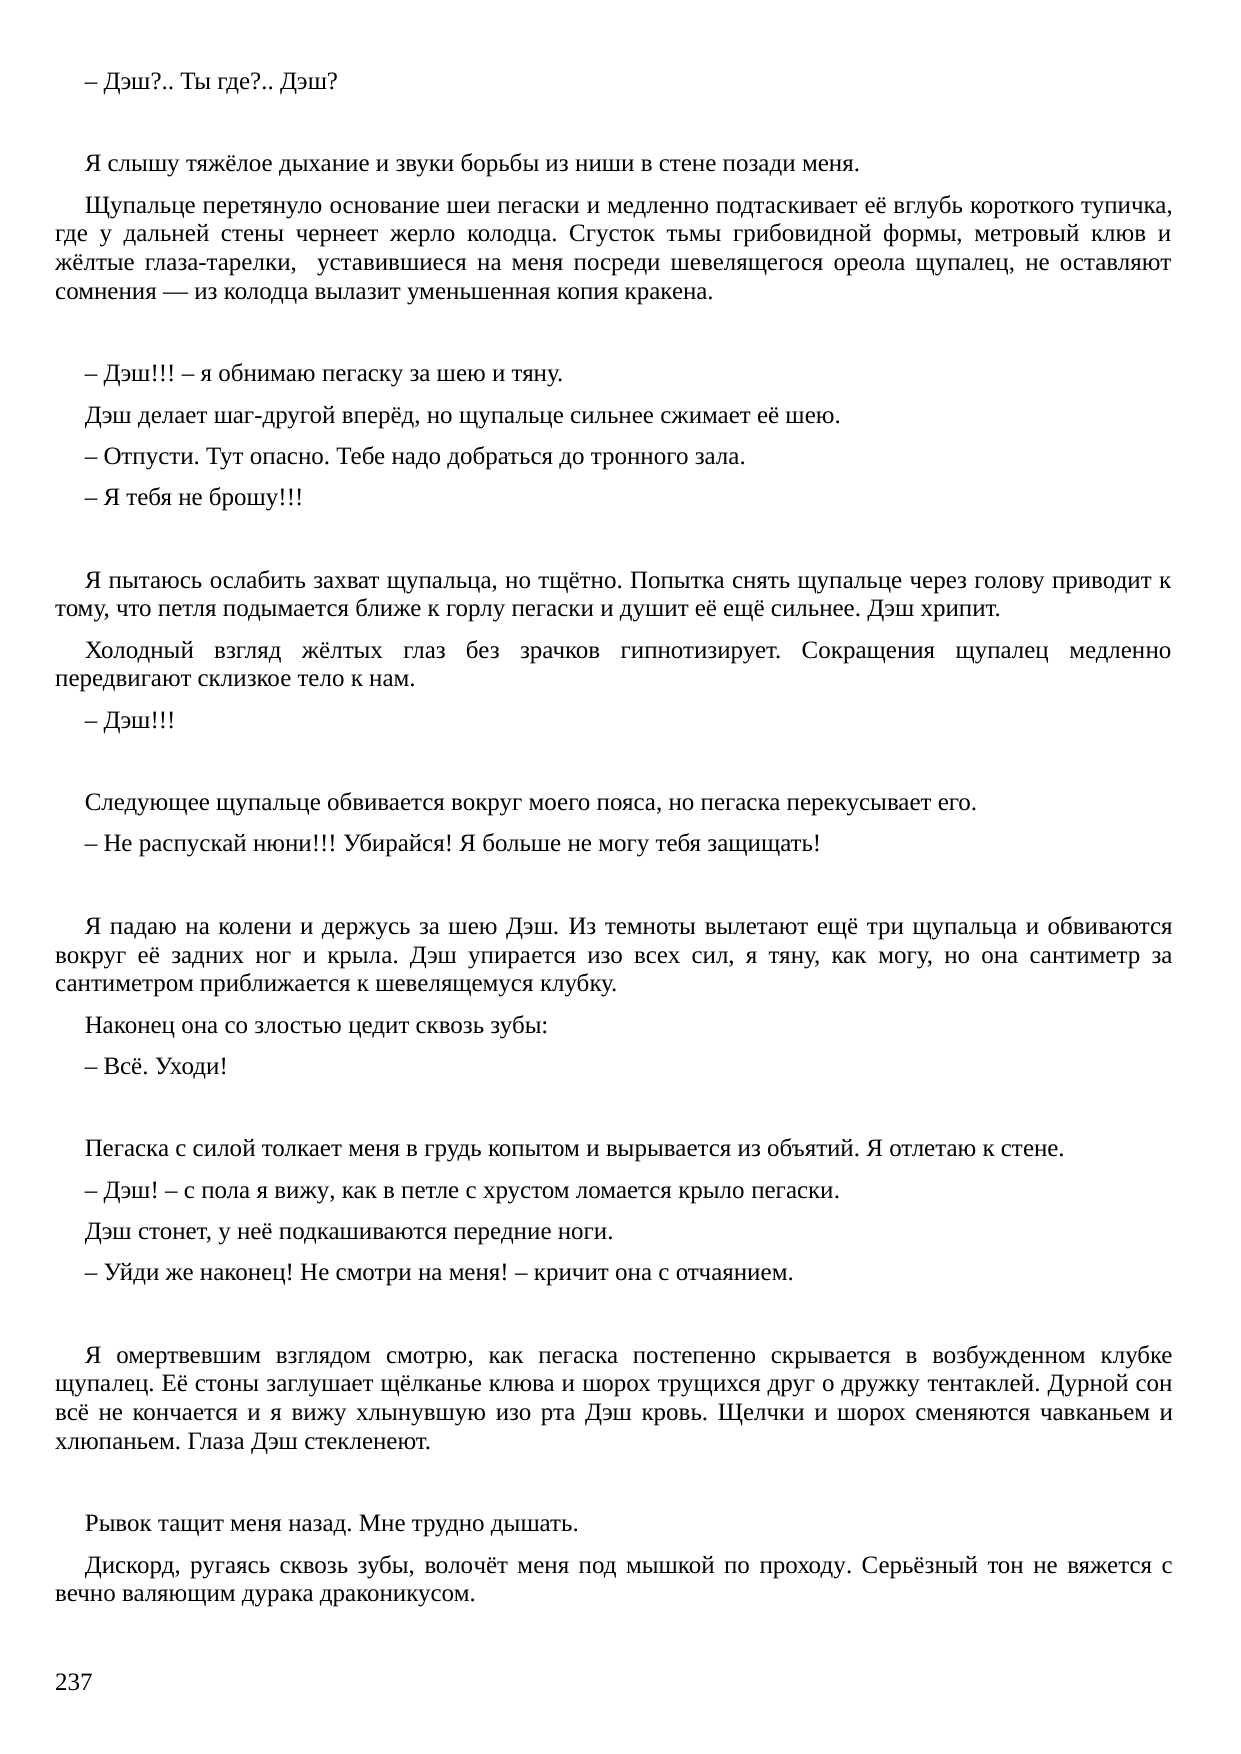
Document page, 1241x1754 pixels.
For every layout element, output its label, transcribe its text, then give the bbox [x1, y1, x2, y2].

text Я слышу тяжёлое дыхание и звуки борьбы из ниши в стене позади меня. [55, 148, 1173, 177]
text Щупальце перетянуло основание шеи пегаски и медленно подтаскивает её вглубь короткого тупичка, где у дальней стены чернеет жерло колодца. Сгусток тьмы грибовидной формы, метровый клюв и жёлтые глаза-тарелки, уставившиеся на меня посреди шевелящегося ореола щупалец, не оставляют сомнения — из колодца вылазит уменьшенная копия кракена. [55, 190, 1173, 305]
text – Отпусти. Тут опасно. Тебе надо добраться до тронного зала. [55, 441, 1173, 470]
text – Не распускай нюни!!! Убирайся! Я больше не могу тебя защищать! [55, 828, 1173, 857]
text Я падаю на колени и держусь за шею Дэш. Из темноты вылетают ещё три щупальца и обвиваются вокруг её задних ног и крыла. Дэш упирается изо всех сил, я тяну, как могу, но она сантиметр за сантиметром приближается к шевелящемуся клубку. [55, 911, 1173, 997]
text – Дэш?.. Ты где?.. Дэш? [55, 66, 1173, 95]
text Холодный взгляд жёлтых глаз без зрачков гипнотизирует. Сокращения щупалец медленно передвигают склизкое тело к нам. [55, 635, 1173, 692]
text Я пытаюсь ослабить захват щупальца, но тщётно. Попытка снять щупальце через голову приводит к тому, что петля подымается ближе к горлу пегаски и душит её ещё сильнее. Дэш хрипит. [55, 565, 1173, 622]
text Пегаска с силой толкает меня в грудь копытом и вырывается из объятий. Я отлетаю к стене. [55, 1133, 1173, 1162]
text – Я тебя не брошу!!! [55, 482, 1173, 511]
text Дискорд, ругаясь сквозь зубы, волочёт меня под мышкой по проходу. Серьёзный тон не вяжется с вечно валяющим дурака драконикусом. [55, 1550, 1173, 1607]
text Наконец она со злостью цедит сквозь зубы: [55, 1010, 1173, 1038]
text Следующее щупальце обвивается вокруг моего пояса, но пегаска перекусывает его. [55, 787, 1173, 816]
text – Дэш!!! – я обнимаю пегаску за шею и тяну. [55, 358, 1173, 387]
text Рывок тащит меня назад. Мне трудно дышать. [55, 1508, 1173, 1537]
text – Уйди же наконец! Не смотри на меня! – кричит она с отчаянием. [55, 1257, 1173, 1286]
text Дэш стонет, у неё подкашиваются передние ноги. [55, 1216, 1173, 1245]
text – Всё. Уходи! [55, 1051, 1173, 1080]
text Дэш делает шаг-другой вперёд, но щупальце сильнее сжимает её шею. [55, 400, 1173, 428]
text – Дэш!!! [55, 705, 1173, 733]
text Я омертвевшим взглядом смотрю, как пегаска постепенно скрывается в возбужденном клубке щупалец. Её стоны заглушает щёлканье клюва и шорох трущихся друг о дружку тентаклей. Дурной сон всё не кончается и я вижу хлынувшую изо рта Дэш кровь. Щелчки и шорох сменяются чавканьем и хлюпаньем. Глаза Дэш стекленеют. [55, 1340, 1173, 1455]
text – Дэш! – с пола я вижу, как в петле с хрустом ломается крыло пегаски. [55, 1175, 1173, 1203]
